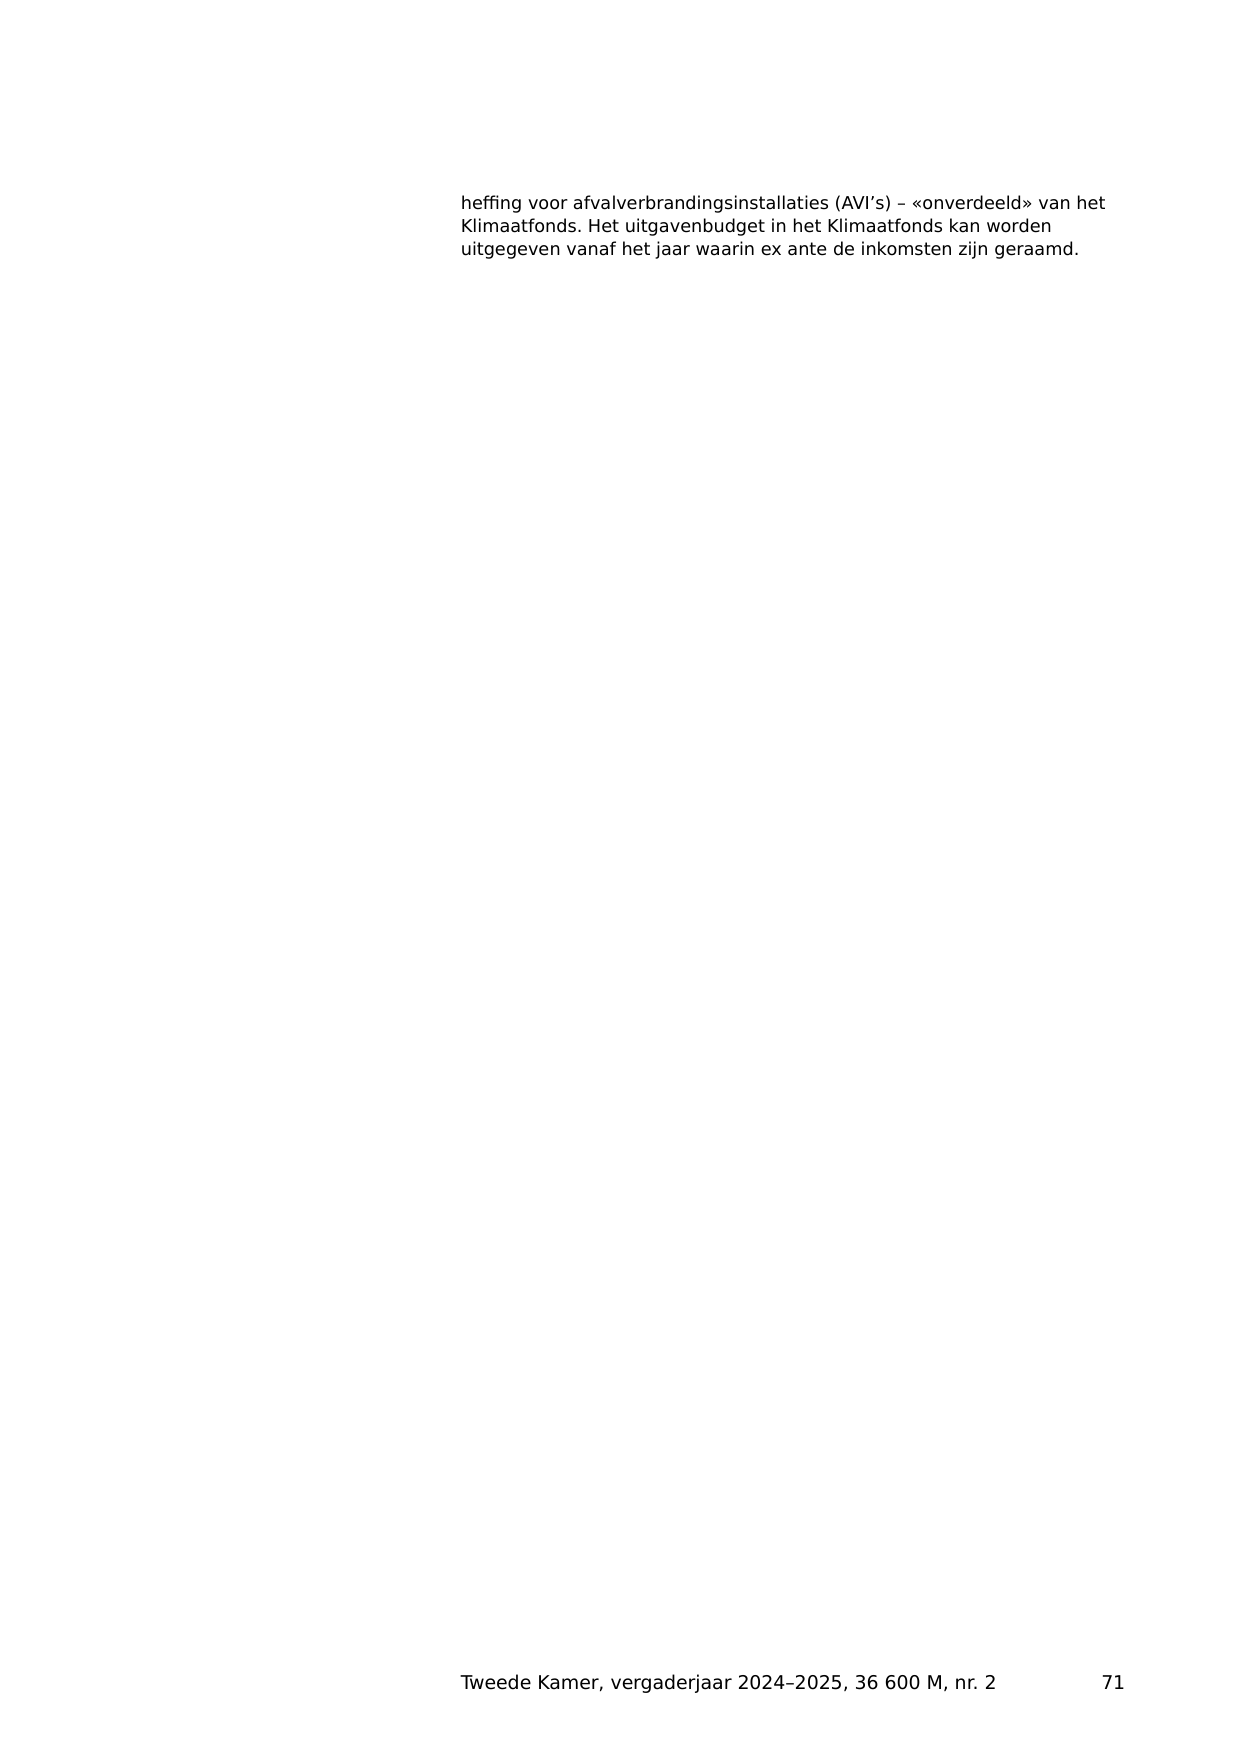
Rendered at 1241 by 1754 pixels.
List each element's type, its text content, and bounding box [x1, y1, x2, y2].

text heffing voor afvalverbrandingsinstallaties (AVI’s) – «onverdeeld» van het Klimaatfonds. Het uitgavenbudget in het Klimaatfonds kan worden uitgegeven vanaf het jaar waarin ex ante de inkomsten zijn geraamd. [461, 191, 1125, 259]
